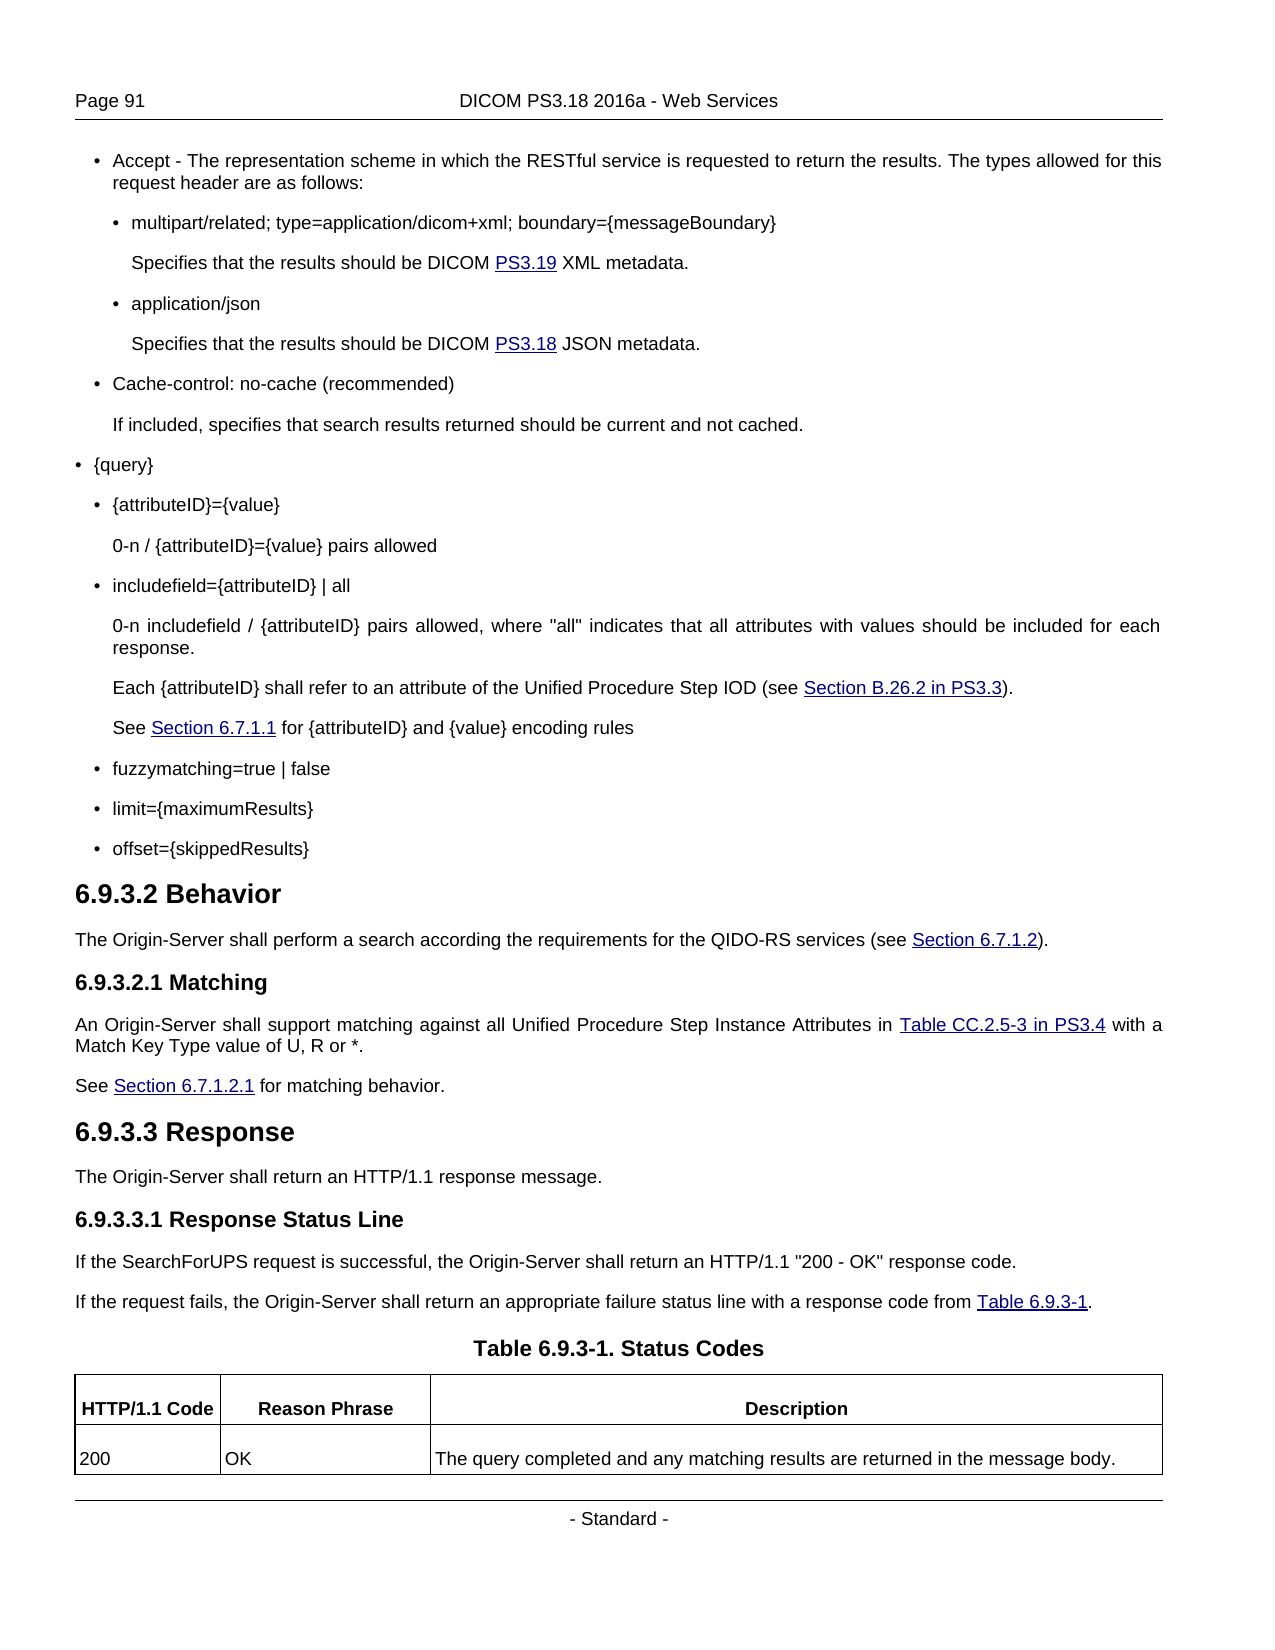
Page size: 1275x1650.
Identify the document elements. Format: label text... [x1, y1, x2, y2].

text 6.9.3.3.1 Response Status Line [75, 1206, 1162, 1232]
text 6.9.3.2.1 Matching [75, 969, 1162, 994]
list includefield={attributeID} | all [94, 575, 1162, 596]
text 6.9.3.2 Behavior [75, 878, 1162, 910]
table_header Reason Phrase [221, 1375, 430, 1424]
list Specifies that the results should be DICOM PS3.19 XML metadata. [112, 252, 1162, 274]
list {query} [75, 454, 1162, 475]
text See Section 6.7.1.2.1 for matching behavior. [75, 1075, 1162, 1097]
table_cell The query completed and any matching results are returned in the message body. [431, 1425, 1162, 1473]
list Cache-control: no-cache (recommended) [94, 373, 1162, 395]
text If the SearchForUPS request is successful, the Origin-Server shall return an HTTP/1.1 "200 - OK" response code. [75, 1250, 1162, 1272]
list 0-n / {attributeID}={value} pairs allowed [94, 534, 1162, 556]
list offset={skippedResults} [94, 838, 1162, 860]
list See Section 6.7.1.1 for {attributeID} and {value} encoding rules [94, 717, 1162, 739]
list limit={maximumResults} [94, 798, 1162, 819]
list {attributeID}={value} [94, 494, 1162, 516]
list application/json [112, 292, 1162, 314]
list Specifies that the results should be DICOM PS3.18 JSON metadata. [112, 333, 1162, 354]
list 0-n includefield / {attributeID} pairs allowed, where "all" indicates that all attributes with values should be included for each response. [94, 615, 1162, 658]
list Accept - The representation scheme in which the RESTful service is requested to return the results. The types allowed for this request header are as follows: [94, 150, 1162, 193]
text The Origin-Server shall return an HTTP/1.1 response message. [75, 1166, 1162, 1187]
list Each {attributeID} shall refer to an attribute of the Unified Procedure Step IOD (see Section B.26.2 in PS3.3). [94, 677, 1162, 698]
text An Origin-Server shall support matching against all Unified Procedure Step Instance Attributes in Table CC.2.5-3 in PS3.4 with a Match Key Type value of U, R or *. [75, 1013, 1162, 1056]
list fuzzymatching=true | false [94, 757, 1162, 779]
text Table 6.9.3-1. Status Codes [75, 1335, 1162, 1361]
table_header Description [431, 1375, 1162, 1424]
text The Origin-Server shall perform a search according the requirements for the QIDO-RS services (see Section 6.7.1.2). [75, 928, 1162, 950]
table_cell 200 [76, 1425, 220, 1473]
list If included, specifies that search results returned should be current and not cached. [94, 413, 1162, 435]
list multipart/related; type=application/dicom+xml; boundary={messageBoundary} [112, 212, 1162, 233]
table_header HTTP/1.1 Code [76, 1375, 220, 1424]
text If the request fails, the Origin-Server shall return an appropriate failure status line with a response code from Table 6.9.3-1. [75, 1291, 1162, 1312]
table_cell OK [221, 1425, 430, 1473]
text 6.9.3.3 Response [75, 1116, 1162, 1147]
